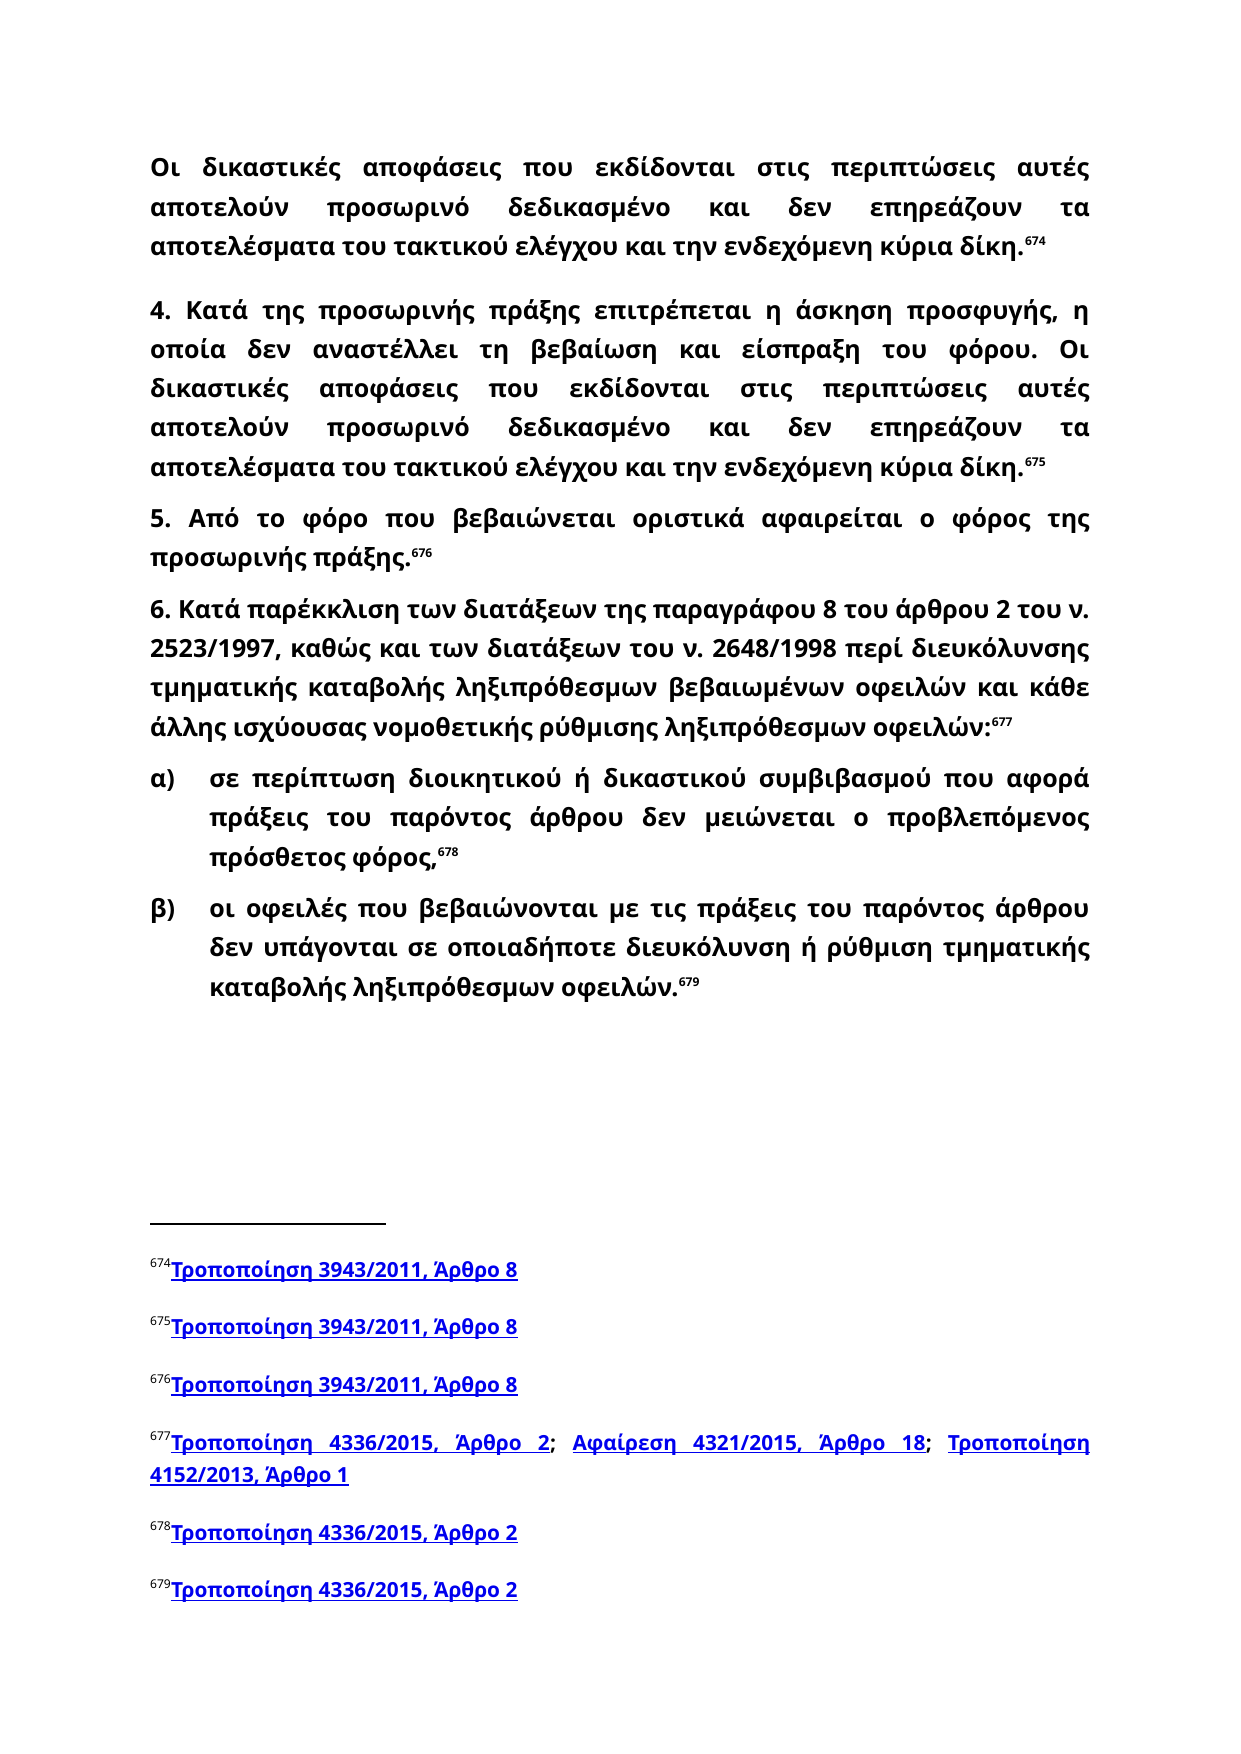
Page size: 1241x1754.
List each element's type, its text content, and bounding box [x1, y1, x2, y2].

text Οι δικαστικές αποφάσεις που εκδίδονται στις περιπτώσεις αυτές αποτελούν προσωρινό δεδικασμένο και δεν επηρεάζουν τα αποτελέσματα του τακτικού ελέγχου και την ενδεχόμενη κύρια δίκη. [150, 150, 1090, 262]
list α) σε περίπτωση διοικητικού ή δικαστικού συμβιβασμού που αφορά πράξεις του παρόντος άρθρου δεν μειώνεται ο προβλεπόμενος πρόσθετος φόρος, [150, 761, 1090, 873]
text 6. Κατά παρέκκλιση των διατάξεων της παραγράφου 8 του άρθρου 2 του ν. 2523/1997, καθώς και των διατάξεων του ν. 2648/1998 περί διευκόλυνσης τμηματικής καταβολής ληξιπρόθεσμων βεβαιωμένων οφειλών και κάθε άλλης ισχύουσας νομοθετικής ρύθμισης ληξιπρόθεσμων οφειλών: [150, 592, 1090, 743]
list β) οι οφειλές που βεβαιώνονται με τις πράξεις του παρόντος άρθρου δεν υπάγονται σε οποιαδήποτε διευκόλυνση ή ρύθμιση τμηματικής καταβολής ληξιπρόθεσμων οφειλών. [150, 891, 1090, 1003]
text Τροποποίηση 3943/2011, Άρθρο 8 [150, 1370, 1090, 1398]
text Τροποποίηση 4336/2015, Άρθρο 2; Αφαίρεση 4321/2015, Άρθρο 18; Τροποποίηση 4152/2013, Άρθρο 1 [150, 1428, 1090, 1489]
text Τροποποίηση 3943/2011, Άρθρο 8 [150, 1255, 1090, 1283]
text Τροποποίηση 4336/2015, Άρθρο 2 [150, 1576, 1090, 1604]
text Τροποποίηση 4336/2015, Άρθρο 2 [150, 1518, 1090, 1546]
text Τροποποίηση 3943/2011, Άρθρο 8 [150, 1312, 1090, 1341]
text 5. Από το φόρο που βεβαιώνεται οριστικά αφαιρείται ο φόρος της προσωρινής πράξης. [150, 501, 1090, 574]
text 4. Κατά της προσωρινής πράξης επιτρέπεται η άσκηση προσφυγής, η οποία δεν αναστέλλει τη βεβαίωση και είσπραξη του φόρου. Οι δικαστικές αποφάσεις που εκδίδονται στις περιπτώσεις αυτές αποτελούν προσωρινό δεδικασμένο και δεν επηρεάζουν τα αποτελέσματα του τακτικού ελέγχου και την ενδεχόμενη κύρια δίκη. [150, 292, 1090, 483]
